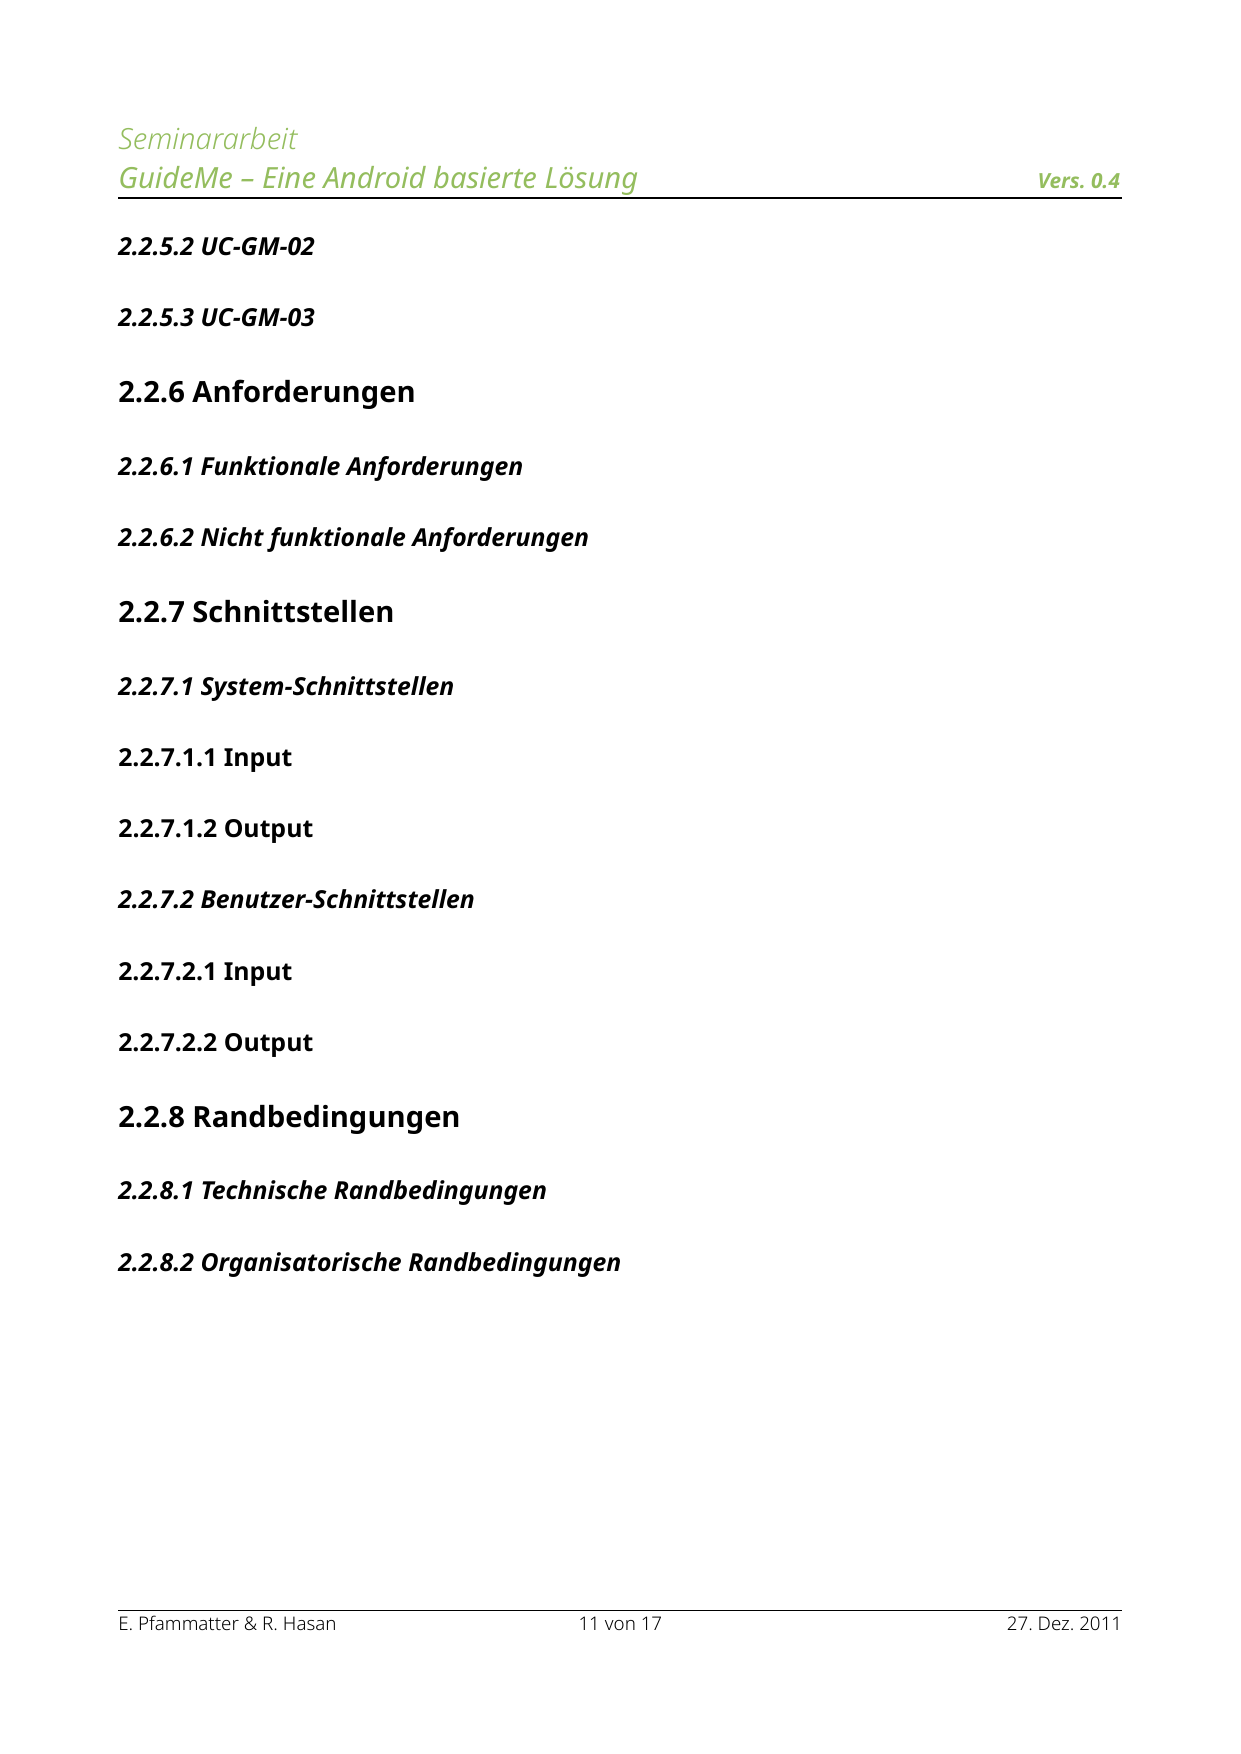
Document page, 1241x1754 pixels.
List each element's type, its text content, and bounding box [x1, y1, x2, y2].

subtitle 2.2.6.1 Funktionale Anforderungen [118, 449, 1122, 482]
subtitle 2.2.6.2 Nicht funktionale Anforderungen [118, 520, 1122, 554]
subtitle 2.2.7.1.1 Input [118, 740, 1122, 773]
subtitle 2.2.7 Schnittstellen [118, 591, 1122, 631]
subtitle 2.2.7.2.1 Input [118, 953, 1122, 987]
subtitle 2.2.8 Randbedingungen [118, 1096, 1122, 1136]
subtitle 2.2.7.1.2 Output [118, 811, 1122, 845]
subtitle 2.2.5.2 UC-GM-02 [118, 229, 1122, 263]
subtitle 2.2.5.3 UC-GM-03 [118, 300, 1122, 334]
subtitle 2.2.7.1 System-Schnittstellen [118, 668, 1122, 702]
subtitle 2.2.7.2 Benutzer-Schnittstellen [118, 882, 1122, 916]
subtitle 2.2.8.1 Technische Randbedingungen [118, 1173, 1122, 1207]
subtitle 2.2.8.2 Organisatorische Randbedingungen [118, 1244, 1122, 1278]
subtitle 2.2.6 Anforderungen [118, 372, 1122, 411]
subtitle 2.2.7.2.2 Output [118, 1025, 1122, 1058]
